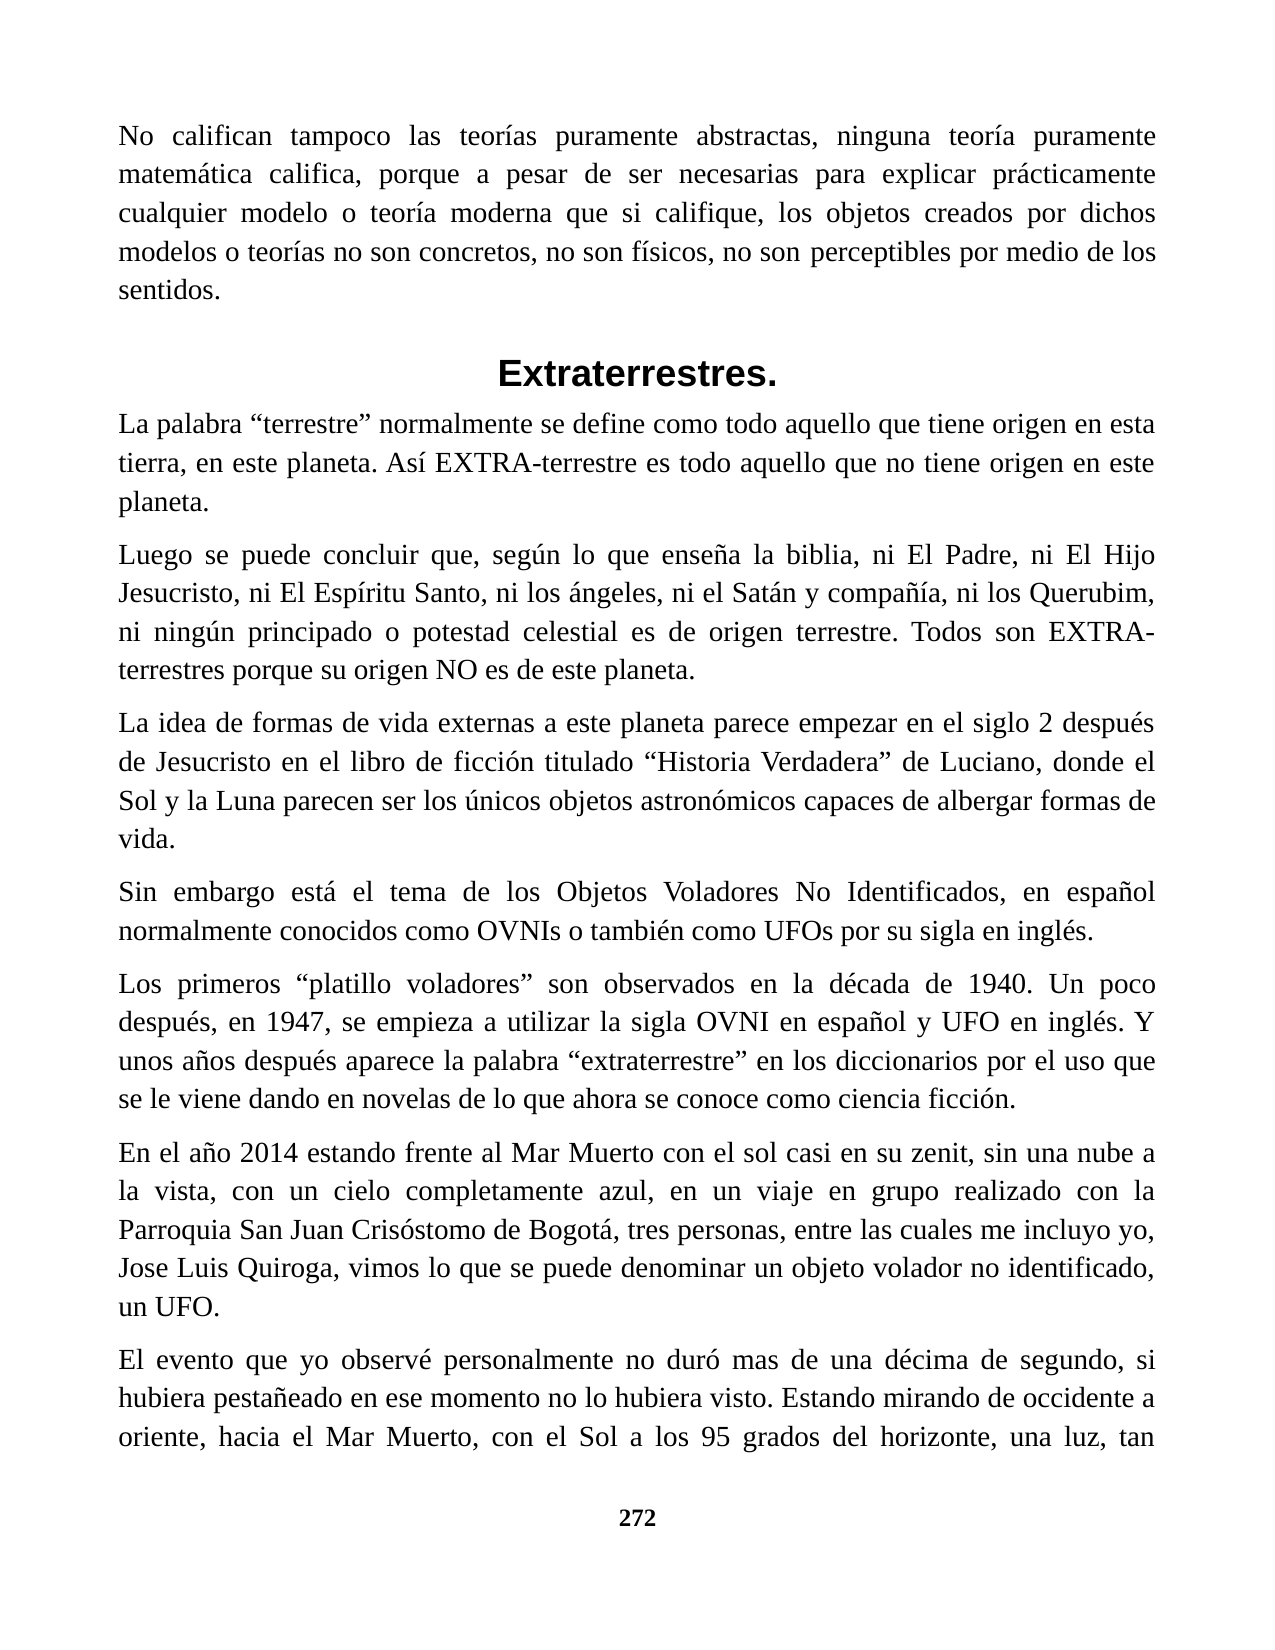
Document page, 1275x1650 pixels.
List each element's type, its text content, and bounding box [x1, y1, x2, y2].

text En el año 2014 estando frente al Mar Muerto con el sol casi en su zenit, sin una nube a la vista, con un cielo completamente azul, en un viaje en grupo realizado con la Parroquia San Juan Crisóstomo de Bogotá, tres personas, entre las cuales me incluyo yo, Jose Luis Quiroga, vimos lo que se puede denominar un objeto volador no identificado, un UFO. [118, 1135, 1157, 1322]
subtitle Extraterrestres. [118, 350, 1157, 394]
text No califican tampoco las teorías puramente abstractas, ninguna teoría puramente matemática califica, porque a pesar de ser necesarias para explicar prácticamente cualquier modelo o teoría moderna que si califique, los objetos creados por dichos modelos o teorías no son concretos, no son físicos, no son perceptibles por medio de los sentidos. [118, 118, 1157, 306]
text La idea de formas de vida externas a este planeta parece empezar en el siglo 2 después de Jesucristo en el libro de ficción titulado “Historia Verdadera” de Luciano, donde el Sol y la Luna parecen ser los únicos objetos astronómicos capaces de albergar formas de vida. [118, 706, 1157, 855]
text Luego se puede concluir que, según lo que enseña la biblia, ni El Padre, ni El Hijo Jesucristo, ni El Espíritu Santo, ni los ángeles, ni el Satán y compañía, ni los Querubim, ni ningún principado o potestad celestial es de origen terrestre. Todos son EXTRA-terrestres porque su origen NO es de este planeta. [118, 537, 1157, 686]
text Sin embargo está el tema de los Objetos Voladores No Identificados, en español normalmente conocidos como OVNIs o también como UFOs por su sigla en inglés. [118, 874, 1157, 946]
text Los primeros “platillo voladores” son observados en la década de 1940. Un poco después, en 1947, se empieza a utilizar la sigla OVNI en español y UFO en inglés. Y unos años después aparece la palabra “extraterrestre” en los diccionarios por el uso que se le viene dando en novelas de lo que ahora se conoce como ciencia ficción. [118, 966, 1157, 1115]
text El evento que yo observé personalmente no duró mas de una décima de segundo, si hubiera pestañeado en ese momento no lo hubiera visto. Estando mirando de occidente a oriente, hacia el Mar Muerto, con el Sol a los 95 grados del horizonte, una luz, tan [118, 1342, 1157, 1453]
text La palabra “terrestre” normalmente se define como todo aquello que tiene origen en esta tierra, en este planeta. Así EXTRA-terrestre es todo aquello que no tiene origen en este planeta. [118, 407, 1157, 517]
